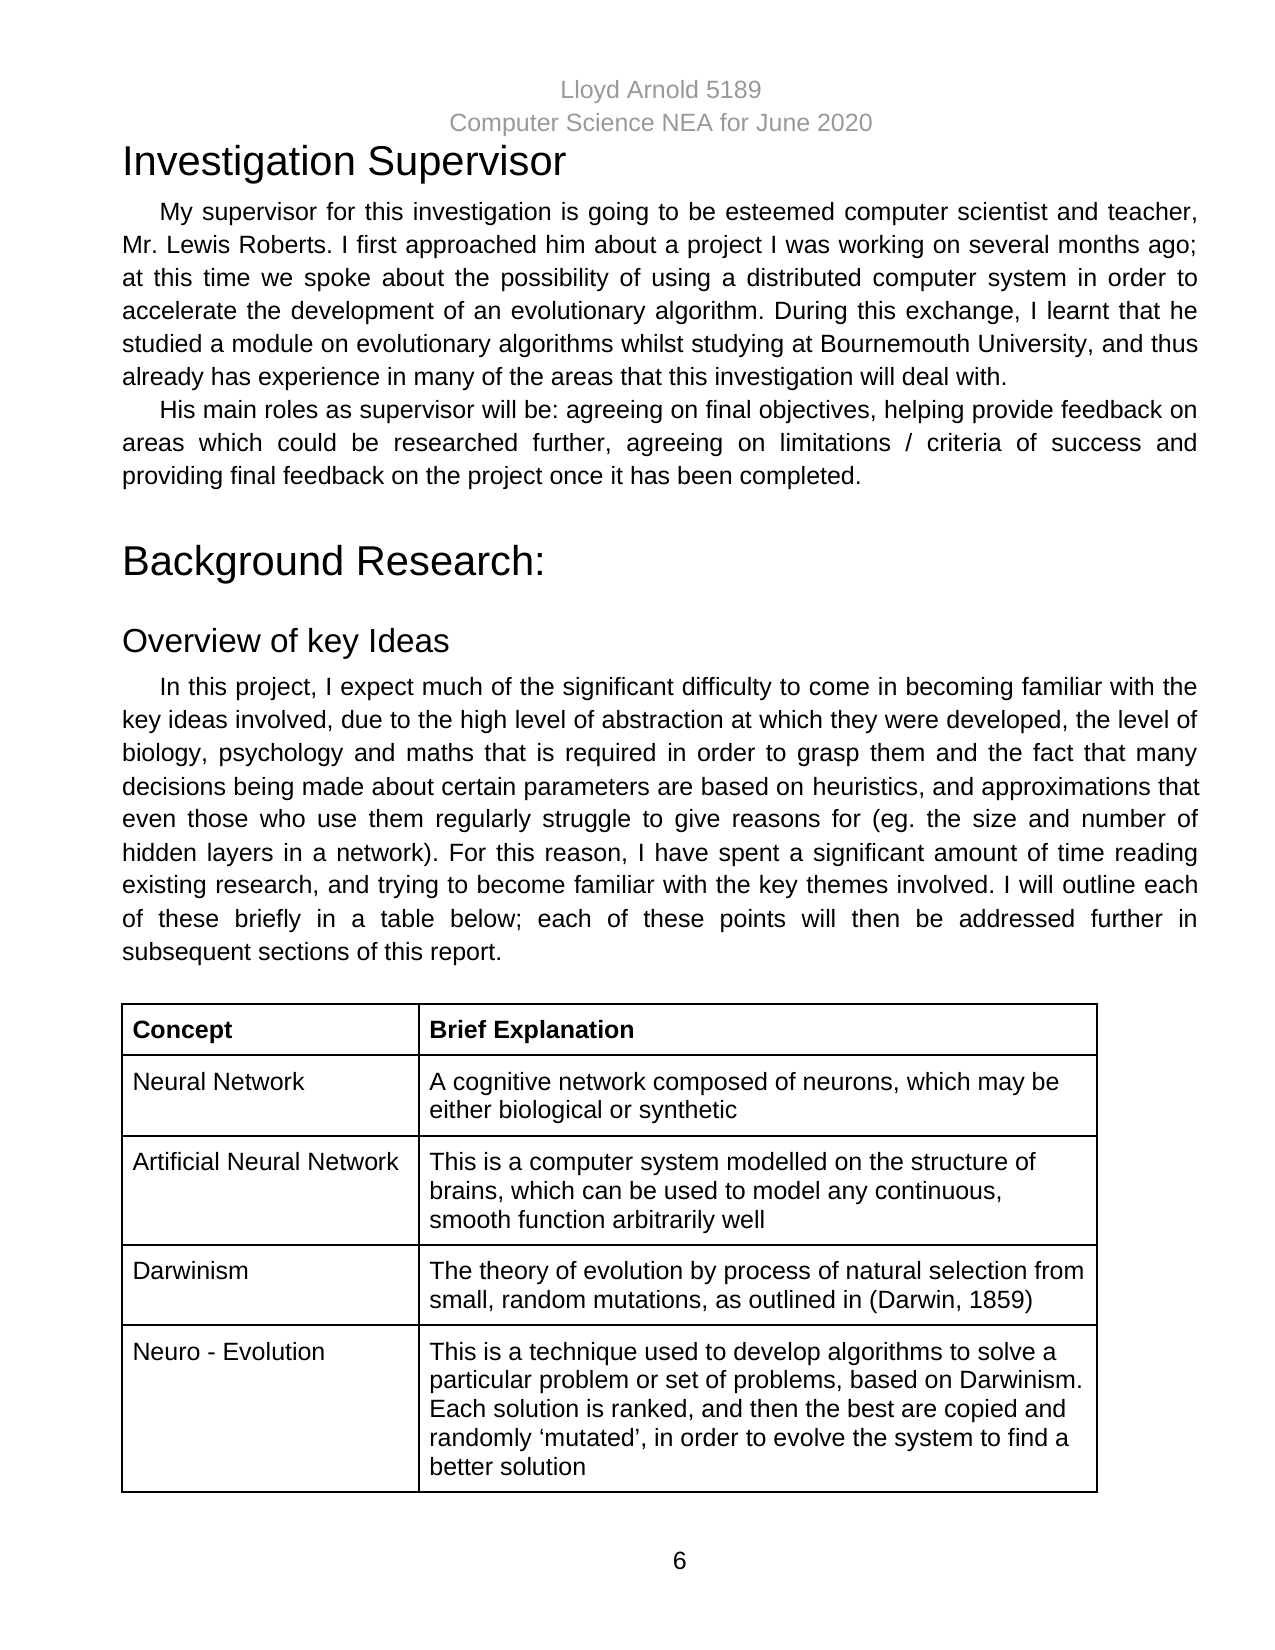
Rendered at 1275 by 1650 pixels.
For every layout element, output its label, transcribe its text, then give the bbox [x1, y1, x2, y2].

table_cell A cognitive network composed of neurons, which may be either biological or synthetic [420, 1056, 1096, 1135]
table_cell Neural Network [123, 1056, 418, 1135]
table_cell Darwinism [123, 1246, 418, 1324]
table_cell Artificial Neural Network [123, 1137, 418, 1244]
table_cell This is a computer system modelled on the structure of brains, which can be used to model any continuous, smooth function arbitrarily well [420, 1137, 1096, 1244]
text In this project, I expect much of the significant difficulty to come in becoming familiar with the key ideas involved, due to the high level of abstraction at which they were developed, the level of biology, psychology and maths that is required in order to grasp them and the fact that many decisions being made about certain parameters are based on heuristics, and approximations that even those who use them regularly struggle to give reasons for (eg. the size and number of hidden layers in a network). For this reason, I have spent a significant amount of time reading existing research, and trying to become familiar with the key themes involved. I will outline each of these briefly in a table below; each of these points will then be addressed further in subsequent sections of this report. [122, 672, 1200, 965]
subtitle Investigation Supervisor [122, 137, 1200, 185]
text His main roles as supervisor will be: agreeing on final objectives, helping provide feedback on areas which could be researched further, agreeing on limitations / criteria of success and providing final feedback on the project once it has been completed. [122, 395, 1200, 490]
table_cell Neuro - Evolution [123, 1326, 418, 1491]
table_header Brief Explanation [420, 1005, 1096, 1054]
subtitle Background Research: [122, 536, 1200, 584]
table_cell This is a technique used to develop algorithms to solve a particular problem or set of problems, based on Darwinism. Each solution is ranked, and then the best are copied and randomly ‘mutated’, in order to evolve the system to find a better solution [420, 1326, 1096, 1491]
table_cell The theory of evolution by process of natural selection from small, random mutations, as outlined in (Darwin, 1859) [420, 1246, 1096, 1324]
table_header Concept [123, 1005, 418, 1054]
text My supervisor for this investigation is going to be esteemed computer scientist and teacher, Mr. Lewis Roberts. I first approached him about a project I was working on several months ago; at this time we spoke about the possibility of using a distributed computer system in order to accelerate the development of an evolutionary algorithm. During this exchange, I learnt that he studied a module on evolutionary algorithms whilst studying at Bournemouth University, and thus already has experience in many of the areas that this investigation will deal with. [122, 197, 1200, 391]
subtitle Overview of key Ideas [122, 621, 1200, 660]
